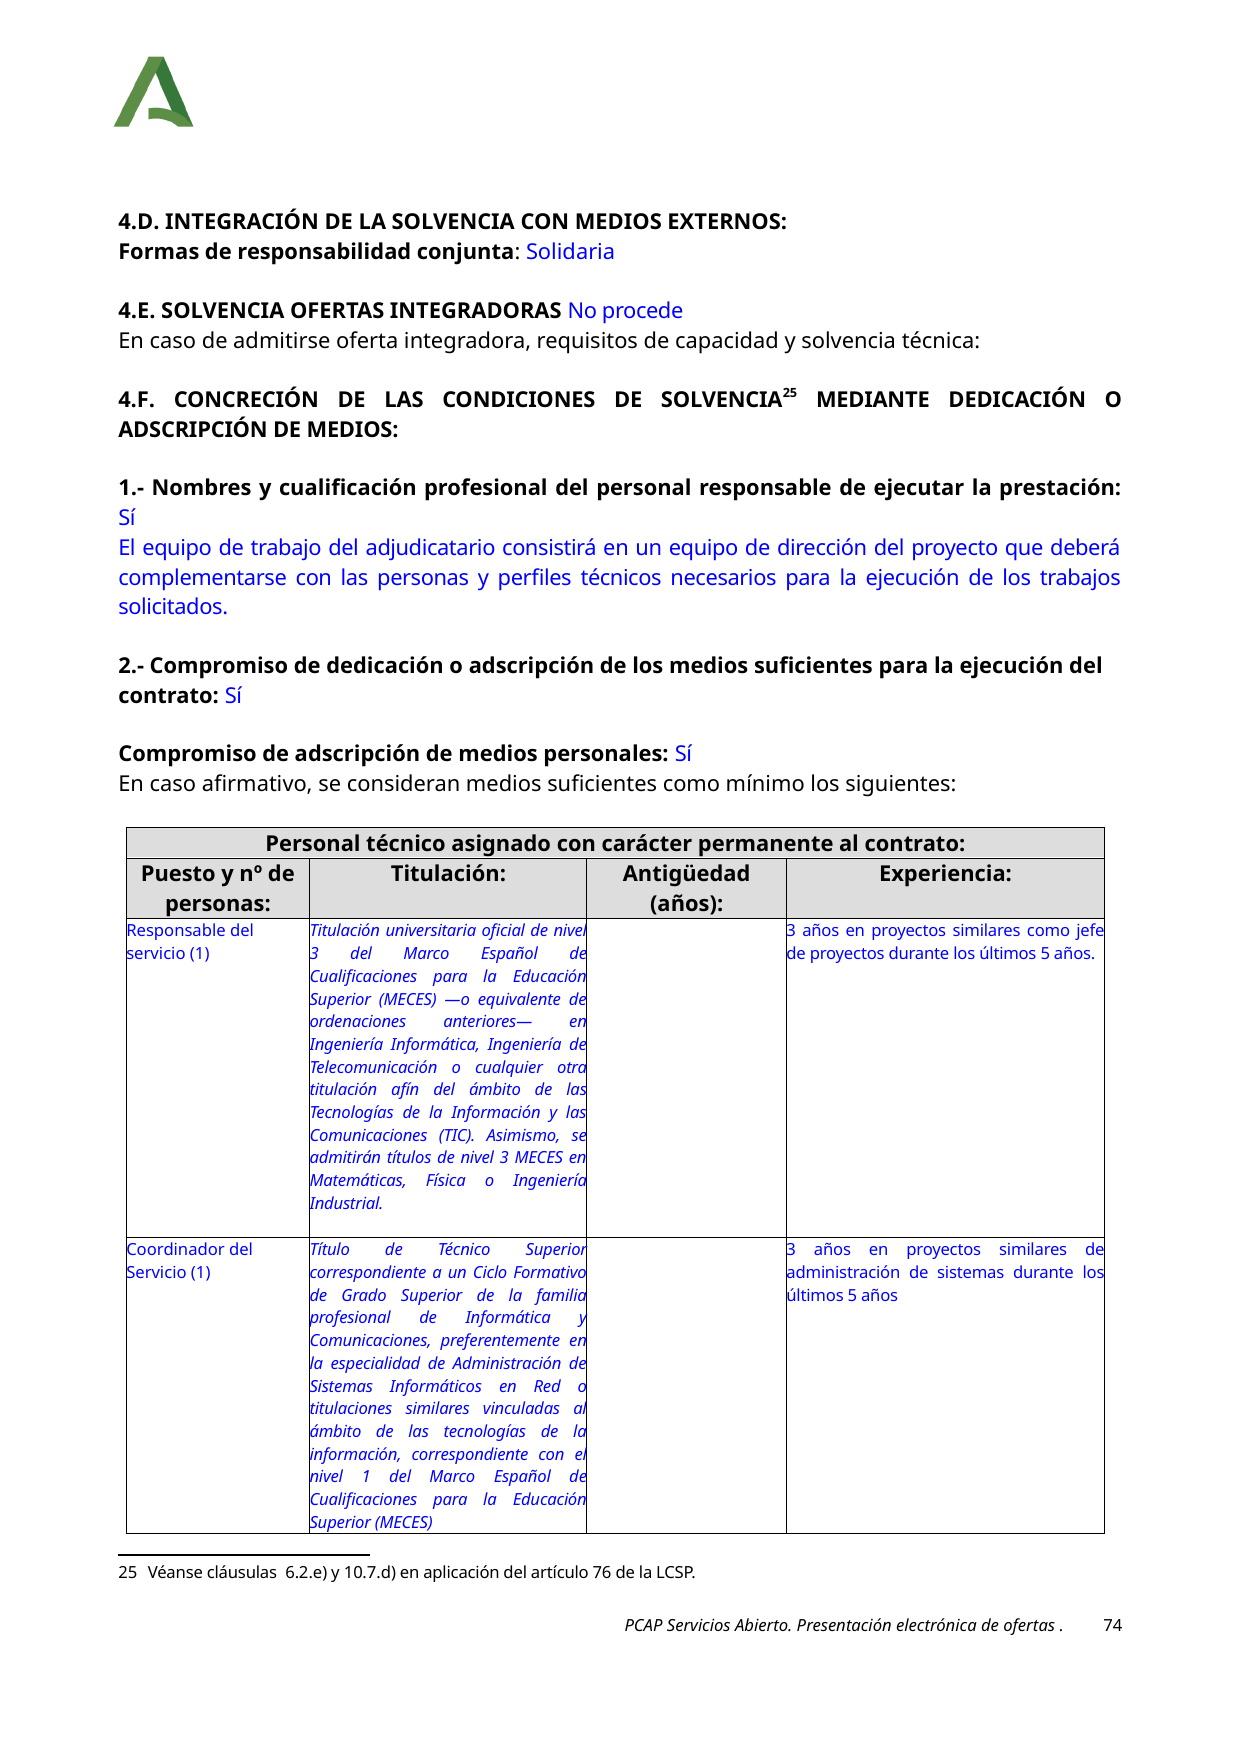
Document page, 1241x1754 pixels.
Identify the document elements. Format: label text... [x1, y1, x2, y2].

text 4.F. CONCRECIÓN DE LAS CONDICIONES DE SOLVENCIA MEDIANTE DEDICACIÓN O ADSCRIPCIÓN DE MEDIOS: [118, 384, 1122, 443]
table_cell [587, 1238, 786, 1533]
table_cell Titulación universitaria oficial de nivel 3 del Marco Español de Cualificaciones para la Educación Superior (MECES) —o equivalente de ordenaciones anteriores— en Ingeniería Informática, Ingeniería de Telecomunicación o cualquier otra titulación afín del ámbito de las Tecnologías de la Información y las Comunicaciones (TIC). Asimismo, se admitirán títulos de nivel 3 MECES en Matemáticas, Física o Ingeniería Industrial. [310, 919, 586, 1237]
text 4.E. SOLVENCIA OFERTAS INTEGRADORAS No procede [118, 296, 1122, 325]
picture [109, 52, 198, 131]
text Compromiso de adscripción de medios personales: Sí [118, 738, 1122, 768]
table_cell Título de Técnico Superior correspondiente a un Ciclo Formativo de Grado Superior de la familia profesional de Informática y Comunicaciones, preferentemente en la especialidad de Administración de Sistemas Informáticos en Red o titulaciones similares vinculadas al ámbito de las tecnologías de la información, correspondiente con el nivel 1 del Marco Español de Cualificaciones para la Educación Superior (MECES) [310, 1238, 586, 1533]
table_cell 3 años en proyectos similares de administración de sistemas durante los últimos 5 años [787, 1238, 1104, 1533]
text Formas de responsabilidad conjunta: Solidaria [118, 236, 1122, 266]
text En caso afirmativo, se consideran medios suficientes como mínimo los siguientes: [118, 768, 1122, 798]
table_cell Puesto y nº de personas: [127, 859, 309, 918]
text 1.- Nombres y cualificación profesional del personal responsable de ejecutar la prestación: Sí [118, 472, 1122, 532]
text En caso de admitirse oferta integradora, requisitos de capacidad y solvencia técnica: [118, 325, 1122, 355]
table_cell Experiencia: [787, 859, 1104, 918]
table_cell Coordinador del Servicio (1) [127, 1238, 309, 1533]
table_cell Antigüedad (años): [587, 859, 786, 918]
text 4.D. INTEGRACIÓN DE LA SOLVENCIA CON MEDIOS EXTERNOS: [118, 206, 1122, 236]
text 2.- Compromiso de dedicación o adscripción de los medios suficientes para la ejecución del contrato: Sí [118, 650, 1122, 709]
table_cell Responsable del servicio (1) [127, 919, 309, 1237]
table_cell 3 años en proyectos similares como jefe de proyectos durante los últimos 5 años. [787, 919, 1104, 1237]
text Véanse cláusulas 6.2.e) y 10.7.d) en aplicación del artículo 76 de la LCSP. [118, 1561, 1122, 1584]
text El equipo de trabajo del adjudicatario consistirá en un equipo de dirección del proyecto que deberá complementarse con las personas y perfiles técnicos necesarios para la ejecución de los trabajos solicitados. [118, 532, 1122, 621]
table_cell [587, 919, 786, 1237]
table_cell Titulación: [310, 859, 586, 918]
table_header Personal técnico asignado con carácter permanente al contrato: [127, 828, 1104, 857]
